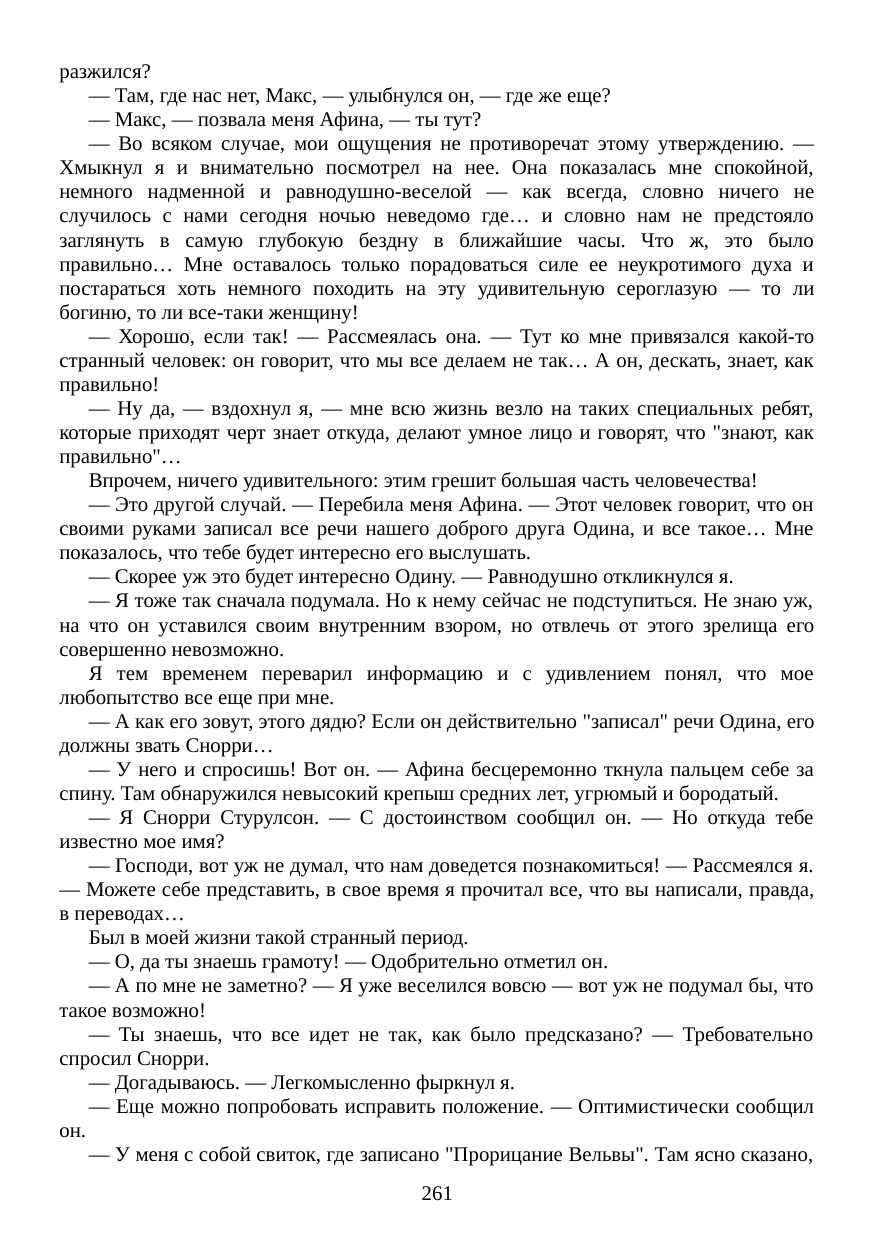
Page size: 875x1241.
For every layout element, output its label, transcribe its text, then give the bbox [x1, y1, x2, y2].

text — Скорее уж это будет интересно Одину. — Равнодушно откликнулся я. [59, 564, 815, 588]
text — Догадываюсь. — Легкомысленно фыркнул я. [59, 1070, 815, 1094]
text — Ты знаешь, что все идет не так, как было предсказано? — Требовательно спросил Снорри. [59, 1022, 815, 1070]
text — Еще можно попробовать исправить положение. — Оптимистически сообщил он. [59, 1094, 815, 1142]
text — А как его зовут, этого дядю? Если он действительно "записал" речи Одина, его должны звать Снорри… [59, 709, 815, 757]
text — О, да ты знаешь грамоту! — Одобрительно отметил он. [59, 949, 815, 973]
text — Там, где нас нет, Макс, — улыбнулся он, — где же еще? [59, 83, 815, 107]
text — У него и спросишь! Вот он. — Афина бесцеремонно ткнула пальцем себе за спину. Там обнаружился невысокий крепыш средних лет, угрюмый и бородатый. [59, 757, 815, 805]
text Был в моей жизни такой странный период. [59, 925, 815, 949]
text разжился? [59, 59, 815, 83]
text Впрочем, ничего удивительного: этим грешит большая часть человечества! [59, 468, 815, 492]
text Я тем временем переварил информацию и с удивлением понял, что мое любопытство все еще при мне. [59, 661, 815, 709]
text — Во всяком случае, мои ощущения не противоречат этому утверждению. — Хмыкнул я и внимательно посмотрел на нее. Она показалась мне спокойной, немного надменной и равнодушно-веселой — как всегда, словно ничего не случилось с нами сегодня ночью неведомо где… и словно нам не предстояло заглянуть в самую глубокую бездну в ближайшие часы. Что ж, это было правильно… Мне оставалось только порадоваться силе ее неукротимого духа и постараться хоть немного походить на эту удивительную сероглазую — то ли богиню, то ли все-таки женщину! [59, 131, 815, 324]
text — А по мне не заметно? — Я уже веселился вовсю — вот уж не подумал бы, что такое возможно! [59, 973, 815, 1022]
text — Господи, вот уж не думал, что нам доведется познакомиться! — Рассмеялся я. — Можете себе представить, в свое время я прочитал все, что вы написали, правда, в переводах… [59, 853, 815, 925]
text — Макс, — позвала меня Афина, — ты тут? [59, 107, 815, 131]
text — Это другой случай. — Перебила меня Афина. — Этот человек говорит, что он своими руками записал все речи нашего доброго друга Одина, и все такое… Мне показалось, что тебе будет интересно его выслушать. [59, 492, 815, 564]
text — Я Снорри Стурулсон. — С достоинством сообщил он. — Но откуда тебе известно мое имя? [59, 805, 815, 853]
text — Я тоже так сначала подумала. Но к нему сейчас не подступиться. Не знаю уж, на что он уставился своим внутренним взором, но отвлечь от этого зрелища его совершенно невозможно. [59, 588, 815, 661]
text — Хорошо, если так! — Рассмеялась она. — Тут ко мне привязался какой-то странный человек: он говорит, что мы все делаем не так… А он, дескать, знает, как правильно! [59, 324, 815, 396]
text — У меня с собой свиток, где записано "Прорицание Вельвы". Там ясно сказано, [59, 1142, 815, 1166]
text — Ну да, — вздохнул я, — мне всю жизнь везло на таких специальных ребят, которые приходят черт знает откуда, делают умное лицо и говорят, что "знают, как правильно"… [59, 396, 815, 468]
